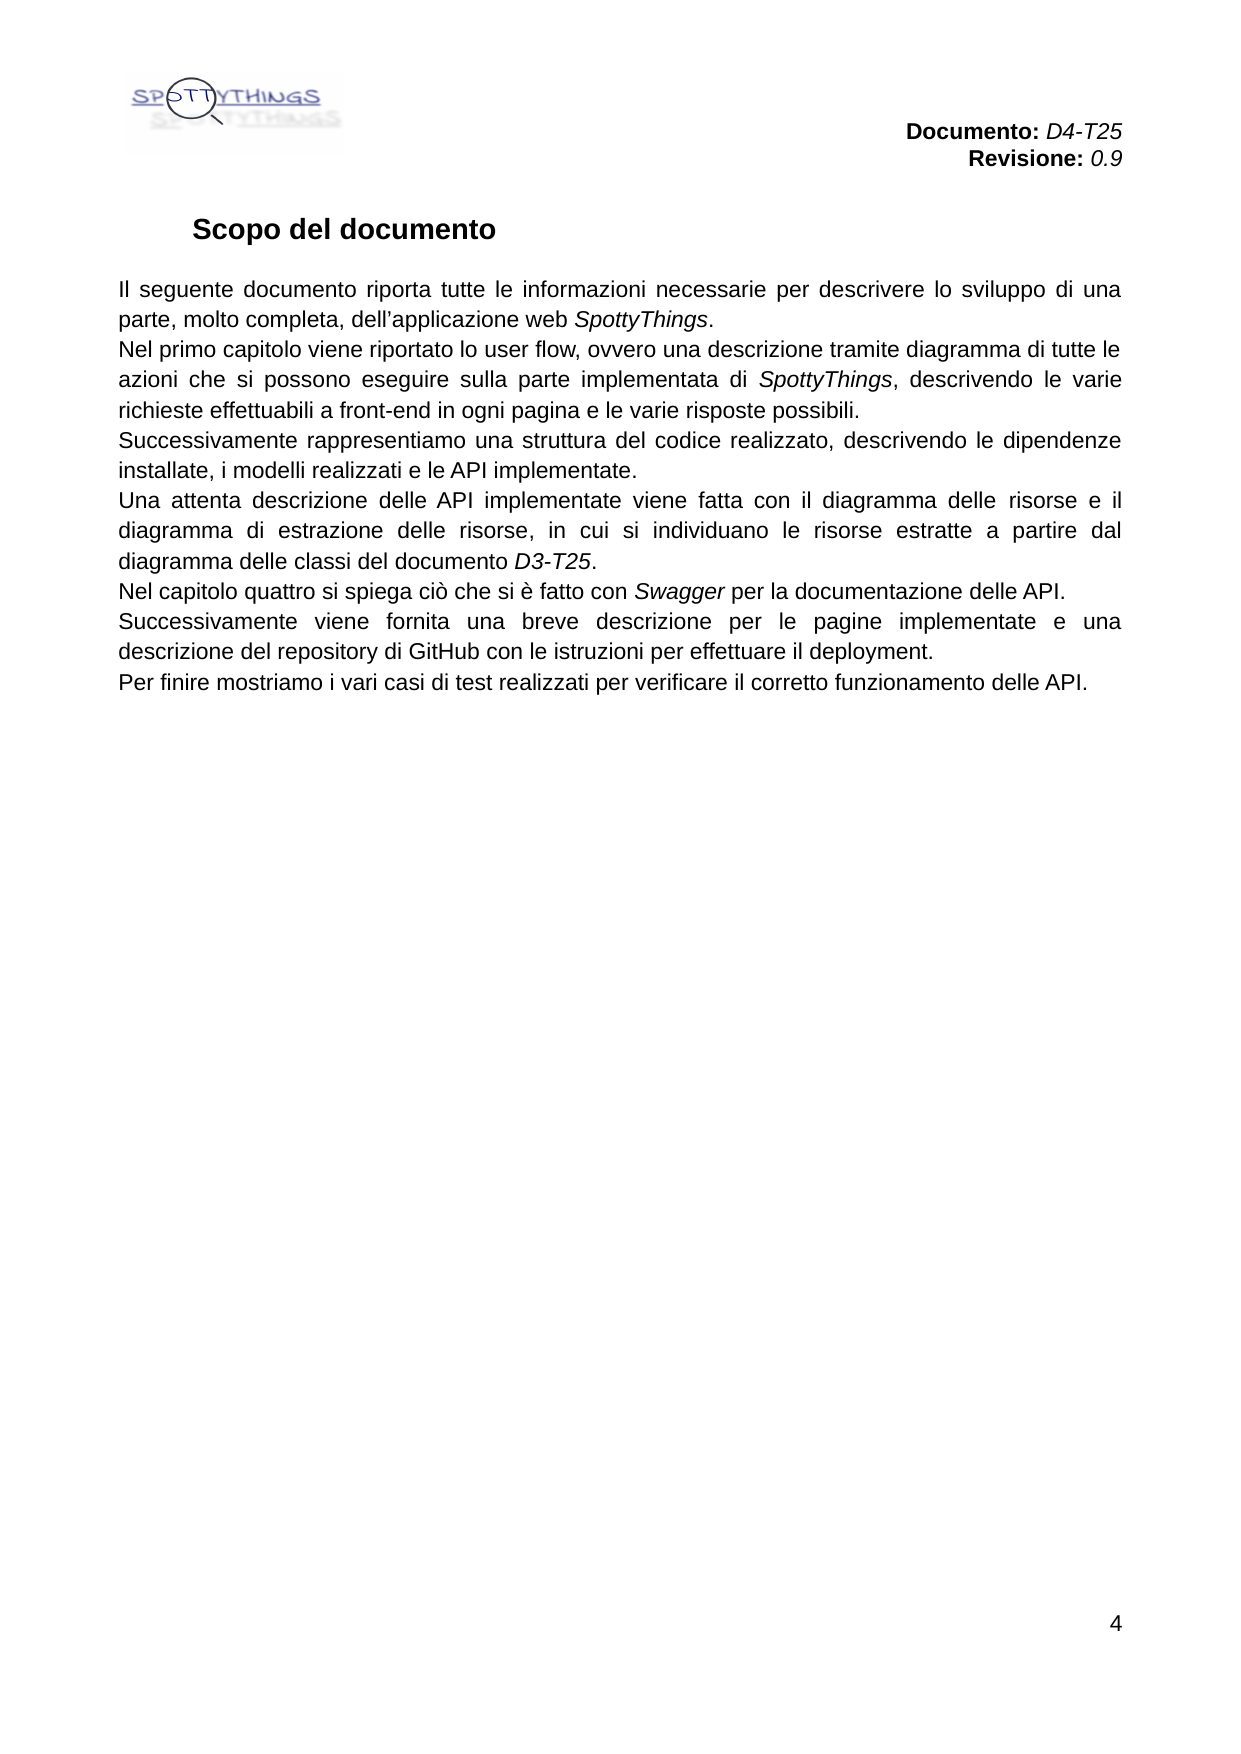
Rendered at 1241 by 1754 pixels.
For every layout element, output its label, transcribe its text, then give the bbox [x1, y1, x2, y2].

text Il seguente documento riporta tutte le informazioni necessarie per descrivere lo sviluppo di una parte, molto completa, dell’applicazione web SpottyThings. [118, 276, 1122, 332]
subtitle Scopo del documento [118, 212, 1122, 246]
text Per finire mostriamo i vari casi di test realizzati per verificare il corretto funzionamento delle API. [118, 668, 1122, 695]
text Una attenta descrizione delle API implementate viene fatta con il diagramma delle risorse e il diagramma di estrazione delle risorse, in cui si individuano le risorse estratte a partire dal diagramma delle classi del documento D3-T25. [118, 487, 1122, 574]
text Successivamente rappresentiamo una struttura del codice realizzato, descrivendo le dipendenze installate, i modelli realizzati e le API implementate. [118, 427, 1122, 483]
picture [123, 73, 345, 156]
text Nel primo capitolo viene riportato lo user flow, ovvero una descrizione tramite diagramma di tutte le azioni che si possono eseguire sulla parte implementata di SpottyThings, descrivendo le varie richieste effettuabili a front-end in ogni pagina e le varie risposte possibili. [118, 336, 1122, 423]
text Successivamente viene fornita una breve descrizione per le pagine implementate e una descrizione del repository di GitHub con le istruzioni per effettuare il deployment. [118, 608, 1122, 665]
text Nel capitolo quattro si spiega ciò che si è fatto con Swagger per la documentazione delle API. [118, 578, 1122, 604]
